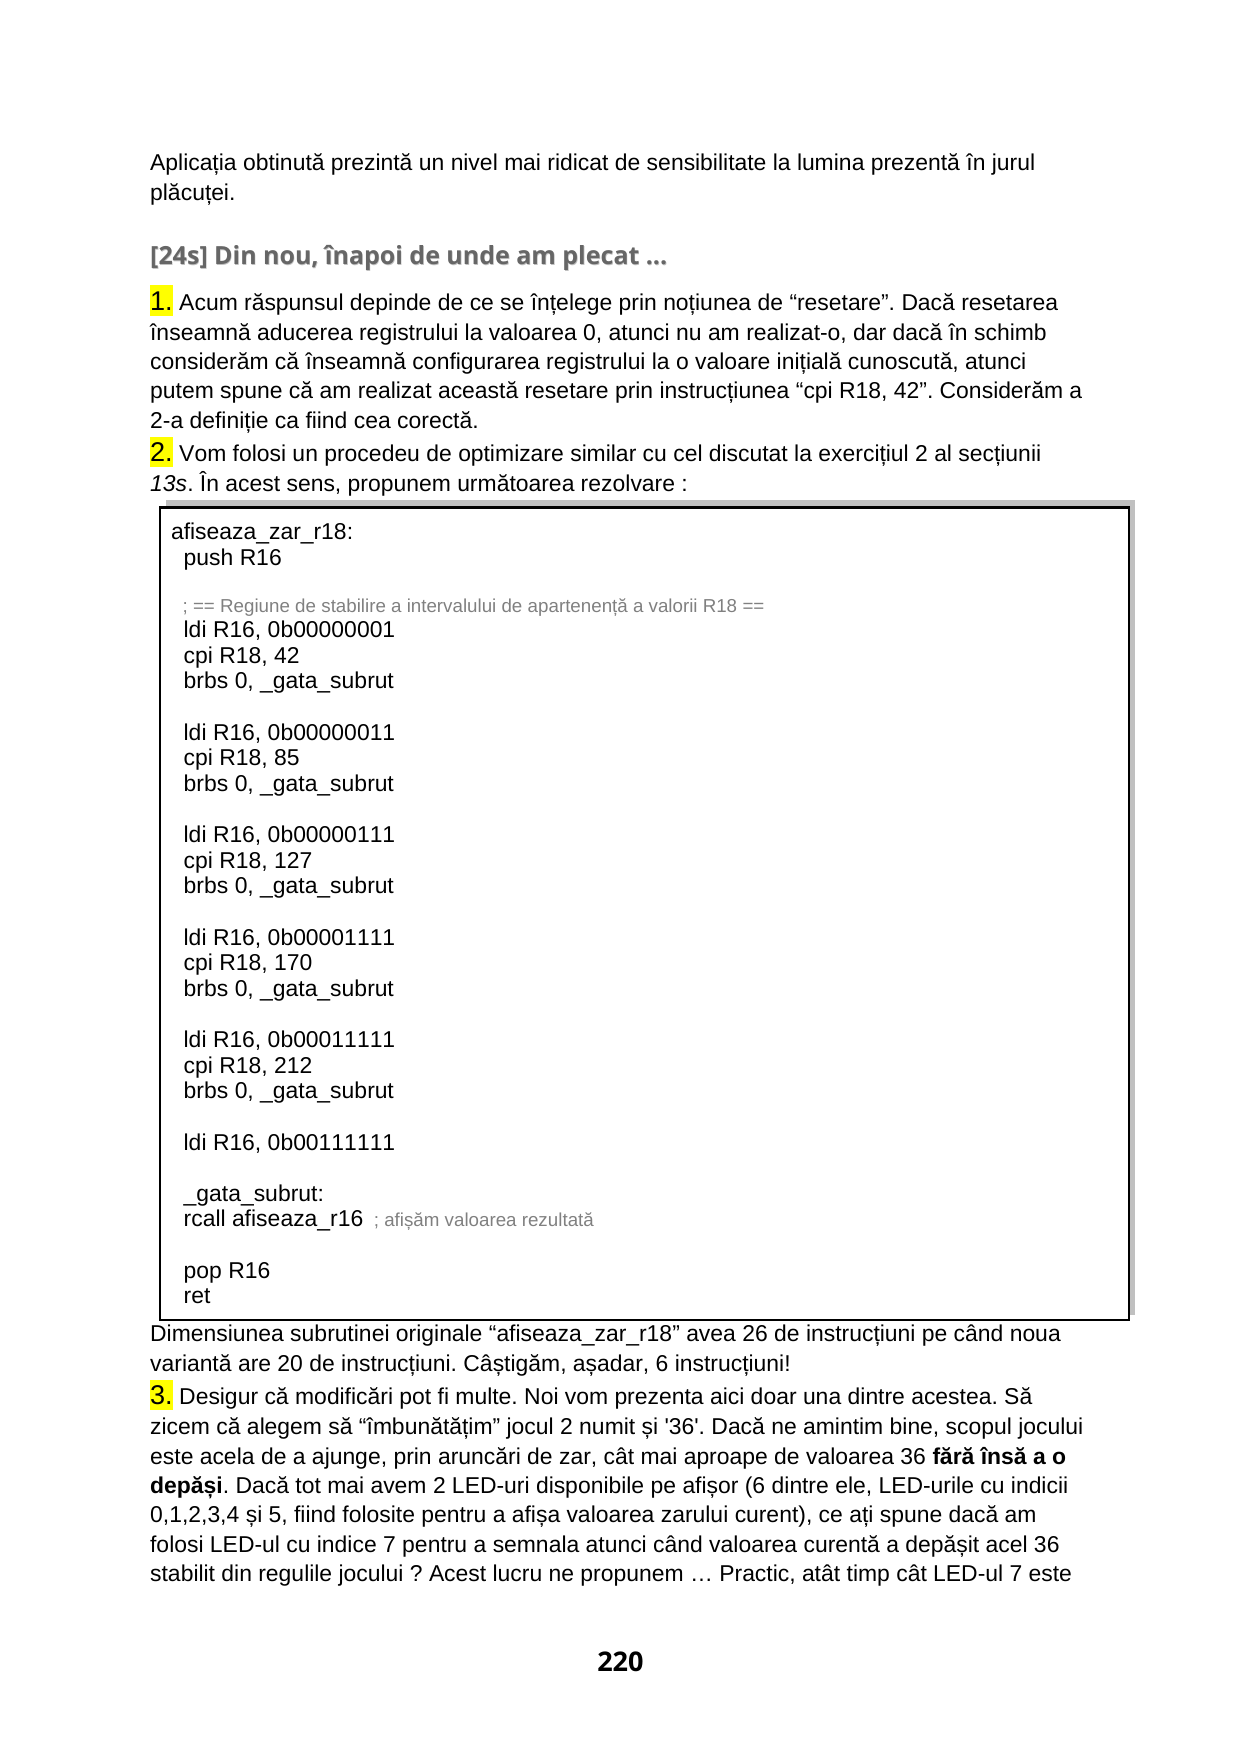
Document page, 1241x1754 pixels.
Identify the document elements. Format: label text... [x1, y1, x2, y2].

subtitle 3. Desigur că modificări pot fi multe. Noi vom prezenta aici doar una dintre acestea. Să zicem că alegem să “îmbunătățim” jocul 2 numit și '36'. Dacă ne amintim bine, scopul jocului este acela de a ajunge, prin aruncări de zar, cât mai aproape de valoarea 36 fără însă a o depăși. Dacă tot mai avem 2 LED-uri disponibile pe afișor (6 dintre ele, LED-urile cu indicii 0,1,2,3,4 și 5, fiind folosite pentru a afișa valoarea zarului curent), ce ați spune dacă am folosi LED-ul cu indice 7 pentru a semnala atunci când valoarea curentă a depășit acel 36 stabilit din regulile jocului ? Acest lucru ne propunem … Practic, atât timp cât LED-ul 7 este [150, 1380, 1091, 1586]
subtitle Dimensiunea subrutinei originale “afiseaza_zar_r18” avea 26 de instrucțiuni pe când noua variantă are 20 de instrucțiuni. Câștigăm, așadar, 6 instrucțiuni! [150, 1321, 1091, 1376]
subtitle [24s] Din nou, înapoi de unde am plecat ... [150, 238, 1091, 272]
subtitle Aplicația obtinută prezintă un nivel mai ridicat de sensibilitate la lumina prezentă în jurul plăcuței. [150, 150, 1091, 205]
subtitle 1. Acum răspunsul depinde de ce se înțelege prin noțiunea de “resetare”. Dacă resetarea înseamnă aducerea registrului la valoarea 0, atunci nu am realizat-o, dar dacă în schimb considerăm că înseamnă configurarea registrului la o valoare inițială cunoscută, atunci putem spune că am realizat această resetare prin instrucțiunea “cpi R18, 42”. Considerăm a 2-a definiție ca fiind cea corectă. [150, 285, 1091, 433]
table_header afiseaza_zar_r18: push R16 ; == Regiune de stabilire a intervalului de apartenență a valorii R18 == ldi R16, 0b00000001 cpi R18, 42 brbs 0, _gata_subrut ldi R16, 0b00000011 cpi R18, 85 brbs 0, _gata_subrut ldi R16, 0b00000111 cpi R18, 127 brbs 0, _gata_subrut ldi R16, 0b00001111 cpi R18, 170 brbs 0, _gata_subrut ldi R16, 0b00011111 cpi R18, 212 brbs 0, _gata_subrut ldi R16, 0b00111111 _gata_subrut: rcall afiseaza_r16 ; afișăm valoarea rezultată pop R16 ret [161, 509, 1128, 1319]
subtitle 2. Vom folosi un procedeu de optimizare similar cu cel discutat la exercițiul 2 al secțiunii 13s. În acest sens, propunem următoarea rezolvare : [150, 437, 1091, 497]
